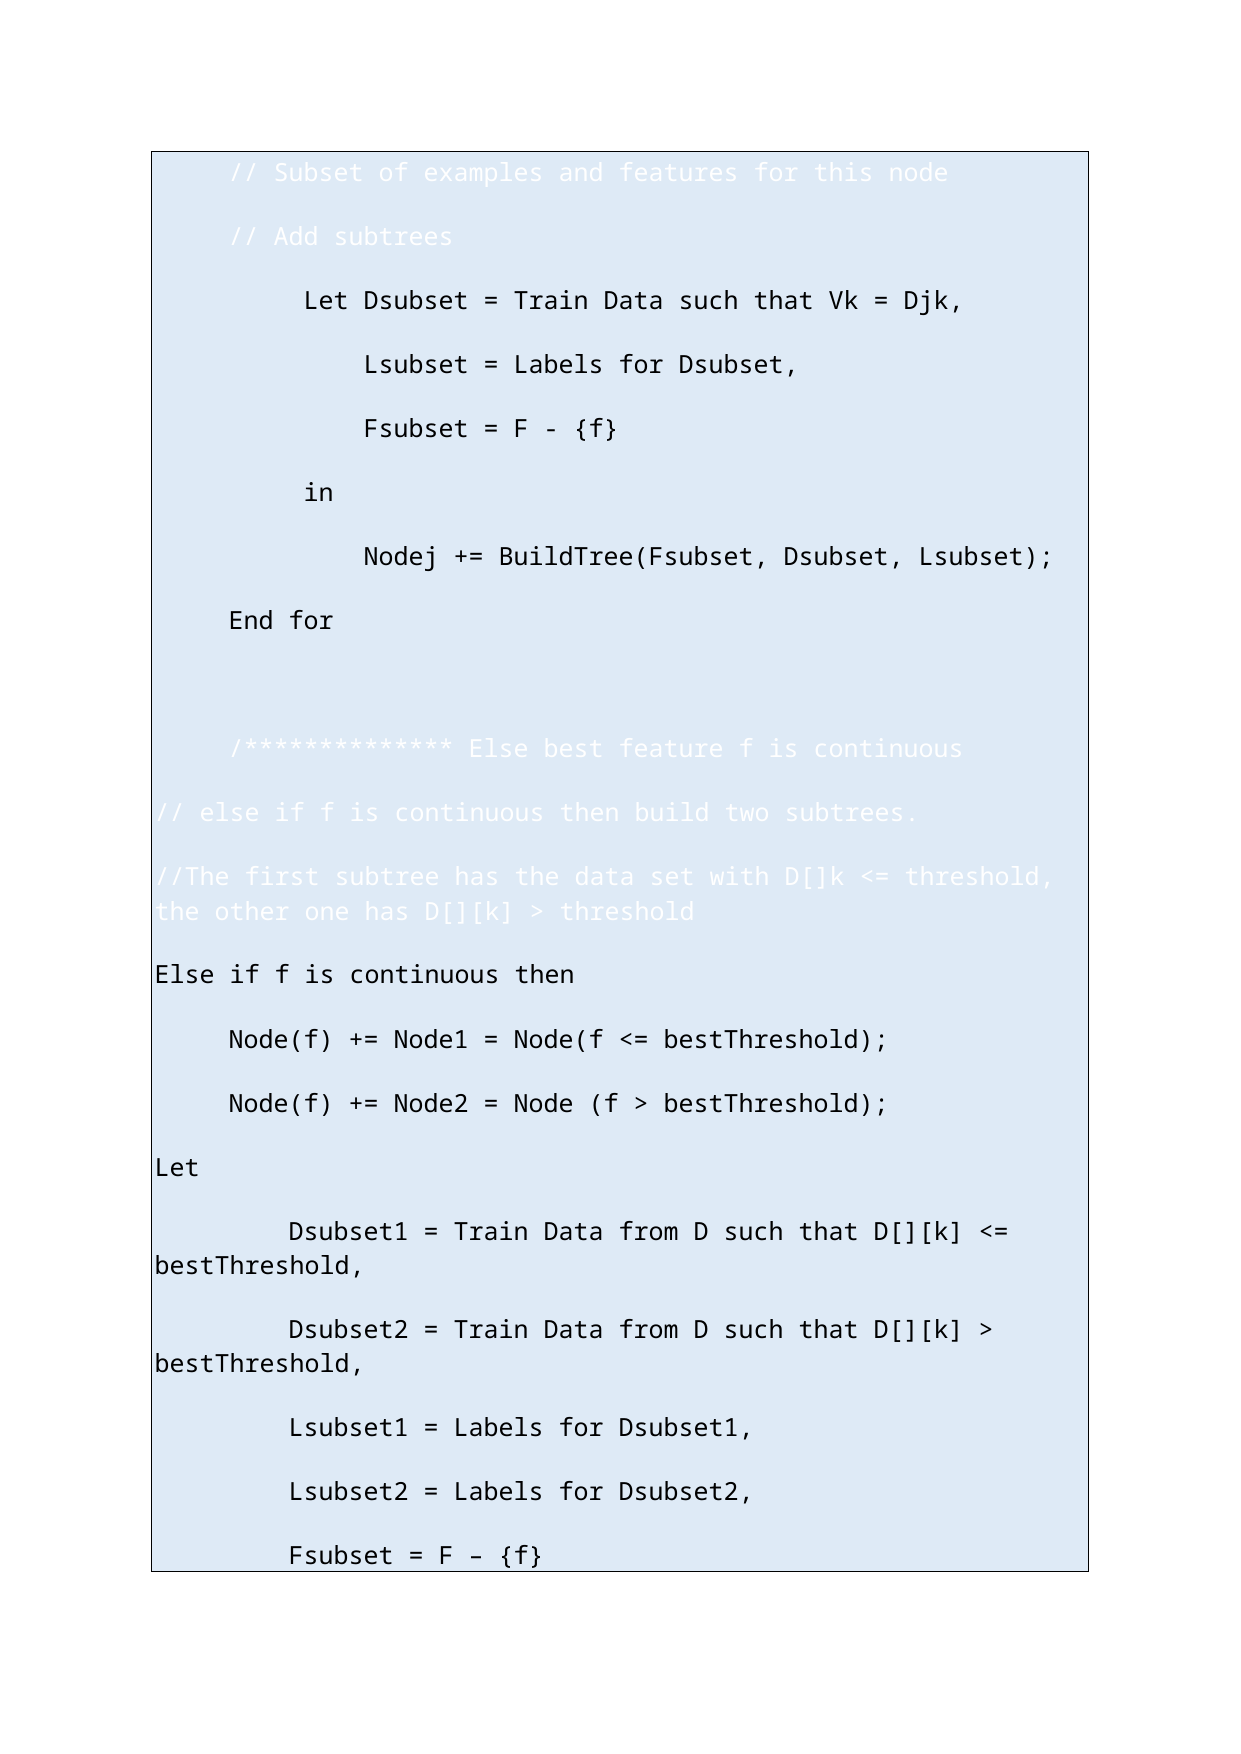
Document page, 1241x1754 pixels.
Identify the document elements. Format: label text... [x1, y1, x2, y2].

text Else if f is continuous then [152, 954, 1088, 991]
text Lsubset = Labels for Dsubset, [152, 343, 1088, 381]
text Nodej += BuildTree(Fsubset, Dsubset, Lsubset); [152, 536, 1088, 573]
text Dsubset2 = Train Data from D such that D[][k] > bestThreshold, [152, 1308, 1088, 1380]
text End for [152, 600, 1088, 637]
text Let [152, 1146, 1088, 1183]
text //The first subtree has the data set with D[]k <= threshold, the other one has D[][k] > threshold [152, 856, 1088, 927]
text Lsubset2 = Labels for Dsubset2, [152, 1471, 1088, 1508]
text Fsubset = F – {f} [152, 1535, 1088, 1571]
text Fsubset = F - {f} [152, 407, 1088, 445]
text Dsubset1 = Train Data from D such that D[][k] <= bestThreshold, [152, 1210, 1088, 1282]
text Lsubset1 = Labels for Dsubset1, [152, 1407, 1088, 1444]
text Node(f) += Node1 = Node(f <= bestThreshold); [152, 1018, 1088, 1055]
text /************** Else best feature f is continuous [152, 728, 1088, 765]
text // else if f is continuous then build two subtrees. [152, 792, 1088, 829]
text // Add subtrees [152, 215, 1088, 252]
text in [152, 472, 1088, 509]
text Node(f) += Node2 = Node (f > bestThreshold); [152, 1082, 1088, 1119]
text // Subset of examples and features for this node [152, 152, 1088, 188]
text Let Dsubset = Train Data such that Vk = Djk, [152, 279, 1088, 317]
